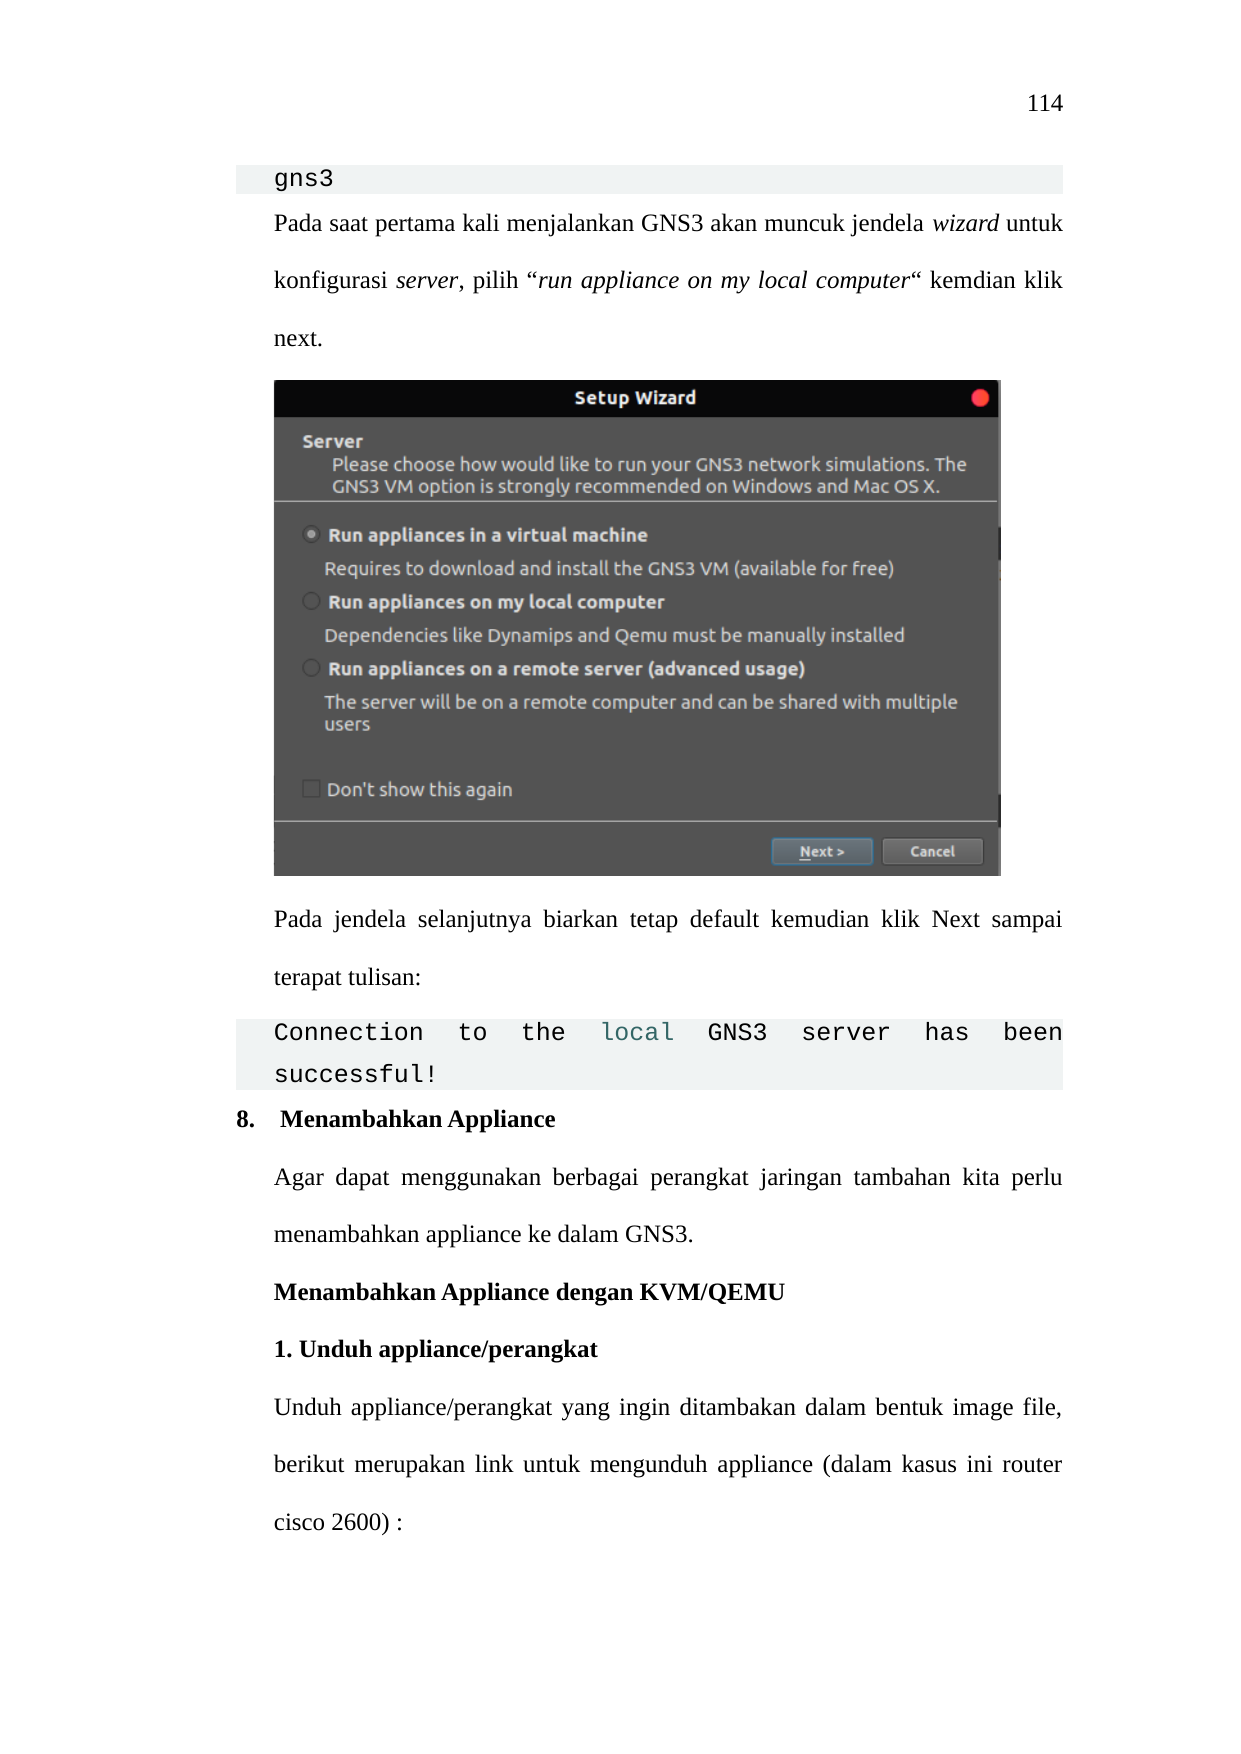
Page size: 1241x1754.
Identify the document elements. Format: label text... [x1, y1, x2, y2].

picture [273, 380, 1001, 876]
list Pada jendela selanjutnya biarkan tetap default kemudian klik Next sampai terapat tulisan: [236, 904, 1063, 990]
list Pada saat pertama kali menjalankan GNS3 akan muncuk jendela wizard untuk konfigurasi server, pilih “run appliance on my local computer“ kemdian klik next. [236, 208, 1063, 352]
list Connection to the local GNS3 server has been successful! [236, 1019, 1063, 1090]
list gns3 [236, 165, 1063, 194]
list Menambahkan Appliance [236, 1104, 1063, 1133]
list Menambahkan Appliance dengan KVM/QEMU [236, 1277, 1063, 1305]
list Agar dapat menggunakan berbagai perangkat jaringan tambahan kita perlu menambahkan appliance ke dalam GNS3. [236, 1162, 1063, 1248]
list Unduh appliance/perangkat yang ingin ditambakan dalam bentuk image file, berikut merupakan link untuk mengunduh appliance (dalam kasus ini router cisco 2600) : [236, 1392, 1063, 1535]
list 1. Unduh appliance/perangkat [236, 1334, 1063, 1363]
